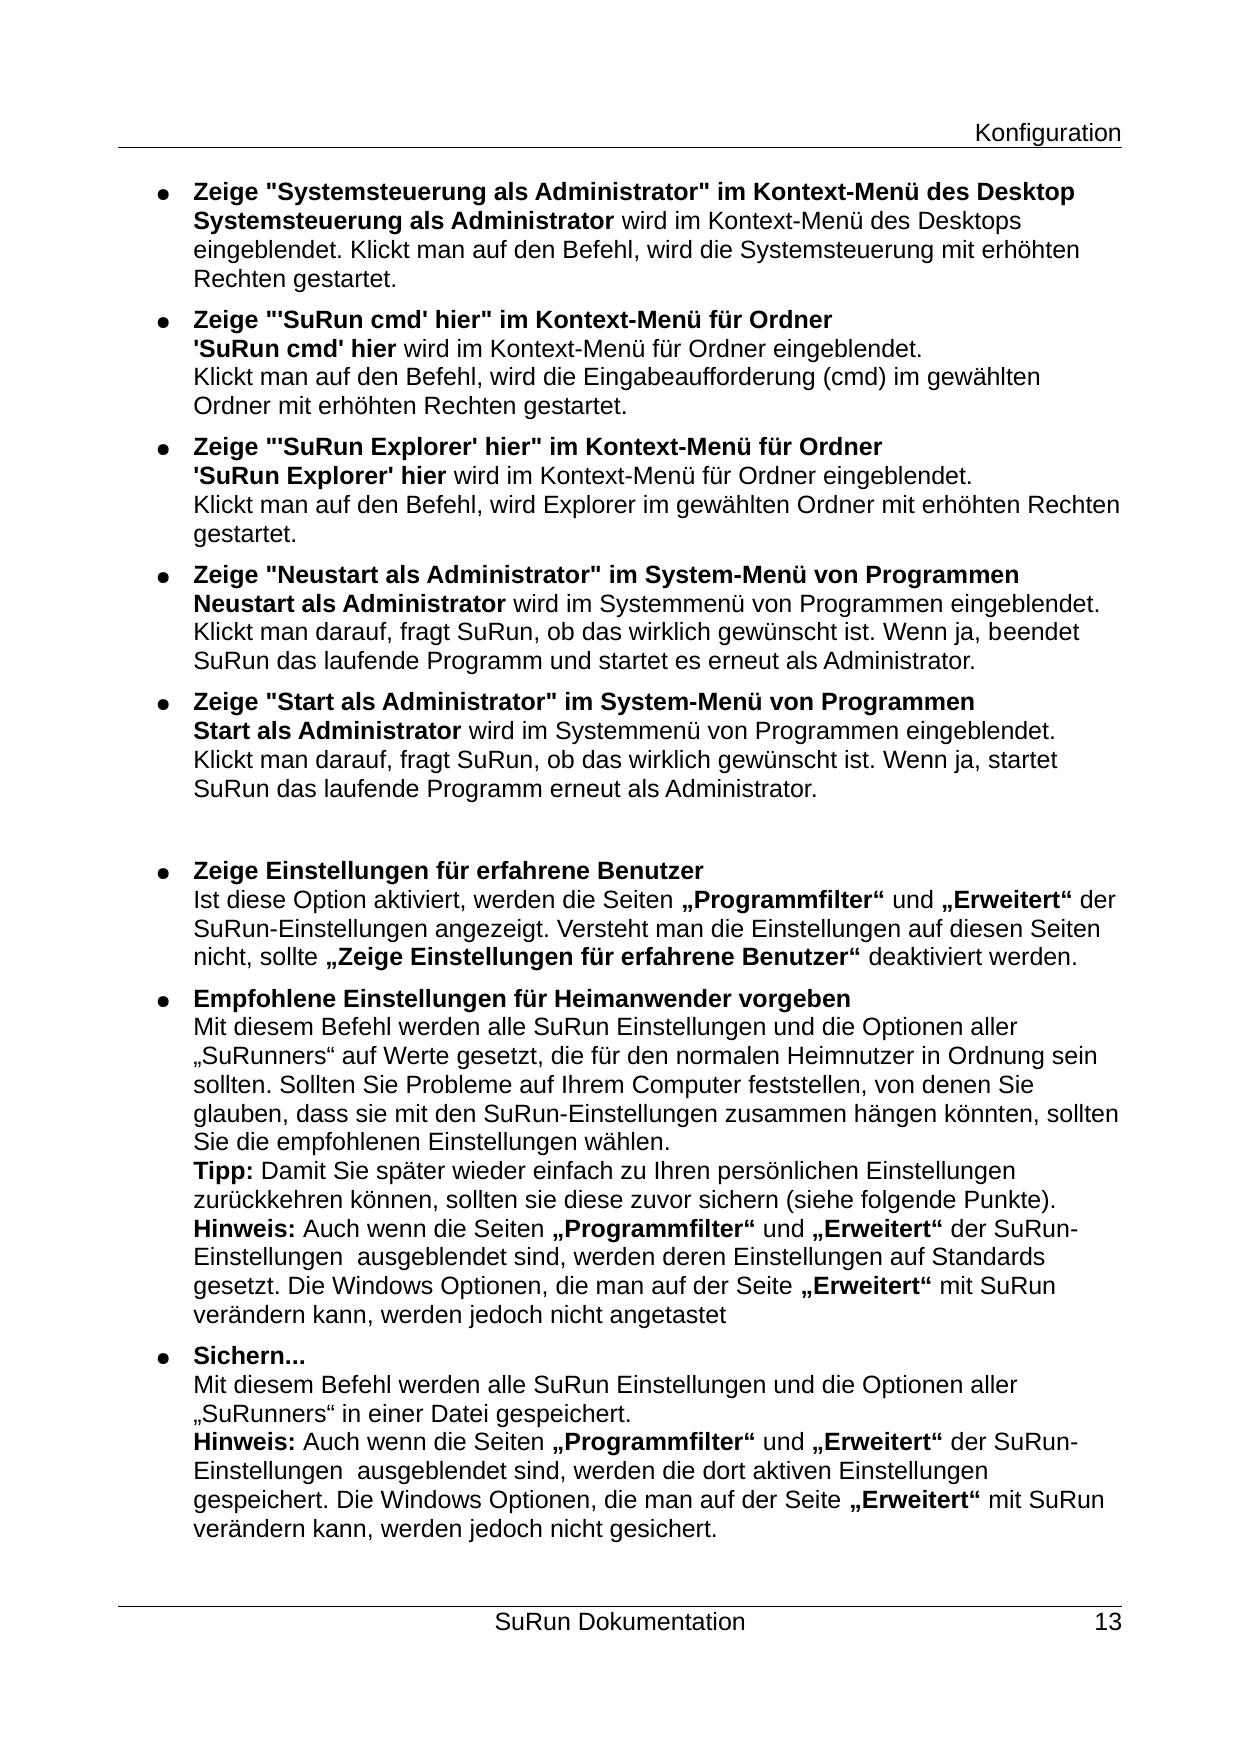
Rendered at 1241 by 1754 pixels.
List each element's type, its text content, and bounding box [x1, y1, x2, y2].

list Zeige Einstellungen für erfahrene Benutzer Ist diese Option aktiviert, werden die Seiten „Programmfilter“ und „Erweitert“ der SuRun-Einstellungen angezeigt. Versteht man die Einstellungen auf diesen Seiten nicht, sollte „Zeige Einstellungen für erfahrene Benutzer“ deaktiviert werden. [156, 856, 1122, 971]
list Zeige "Neustart als Administrator" im System-Menü von Programmen Neustart als Administrator wird im Systemmenü von Programmen eingeblendet. Klickt man darauf, fragt SuRun, ob das wirklich gewünscht ist. Wenn ja, beendet SuRun das laufende Programm und startet es erneut als Administrator. [156, 560, 1122, 675]
list Zeige "Systemsteuerung als Administrator" im Kontext-Menü des Desktop Systemsteuerung als Administrator wird im Kontext-Menü des Desktops eingeblendet. Klickt man auf den Befehl, wird die Systemsteuerung mit erhöhten Rechten gestartet. [156, 177, 1122, 292]
list Empfohlene Einstellungen für Heimanwender vorgeben Mit diesem Befehl werden alle SuRun Einstellungen und die Optionen aller „SuRunners“ auf Werte gesetzt, die für den normalen Heimnutzer in Ordnung sein sollten. Sollten Sie Probleme auf Ihrem Computer feststellen, von denen Sie glauben, dass sie mit den SuRun-Einstellungen zusammen hängen könnten, sollten Sie die empfohlenen Einstellungen wählen. Tipp: Damit Sie später wieder einfach zu Ihren persönlichen Einstellungen zurückkehren können, sollten sie diese zuvor sichern (siehe folgende Punkte). Hinweis: Auch wenn die Seiten „Programmfilter“ und „Erweitert“ der SuRun-Einstellungen ausgeblendet sind, werden deren Einstellungen auf Standards gesetzt. Die Windows Optionen, die man auf der Seite „Erweitert“ mit SuRun verändern kann, werden jedoch nicht angetastet [156, 984, 1122, 1329]
list Zeige "'SuRun cmd' hier" im Kontext-Menü für Ordner 'SuRun cmd' hier wird im Kontext-Menü für Ordner eingeblendet. Klickt man auf den Befehl, wird die Eingabeaufforderung (cmd) im gewählten Ordner mit erhöhten Rechten gestartet. [156, 305, 1122, 420]
list Sichern... Mit diesem Befehl werden alle SuRun Einstellungen und die Optionen aller „SuRunners“ in einer Datei gespeichert. Hinweis: Auch wenn die Seiten „Programmfilter“ und „Erweitert“ der SuRun-Einstellungen ausgeblendet sind, werden die dort aktiven Einstellungen gespeichert. Die Windows Optionen, die man auf der Seite „Erweitert“ mit SuRun verändern kann, werden jedoch nicht gesichert. [156, 1341, 1122, 1542]
list Zeige "Start als Administrator" im System-Menü von Programmen Start als Administrator wird im Systemmenü von Programmen eingeblendet. Klickt man darauf, fragt SuRun, ob das wirklich gewünscht ist. Wenn ja, startet SuRun das laufende Programm erneut als Administrator. [156, 687, 1122, 802]
list Zeige "'SuRun Explorer' hier" im Kontext-Menü für Ordner 'SuRun Explorer' hier wird im Kontext-Menü für Ordner eingeblendet. Klickt man auf den Befehl, wird Explorer im gewählten Ordner mit erhöhten Rechten gestartet. [156, 432, 1122, 547]
